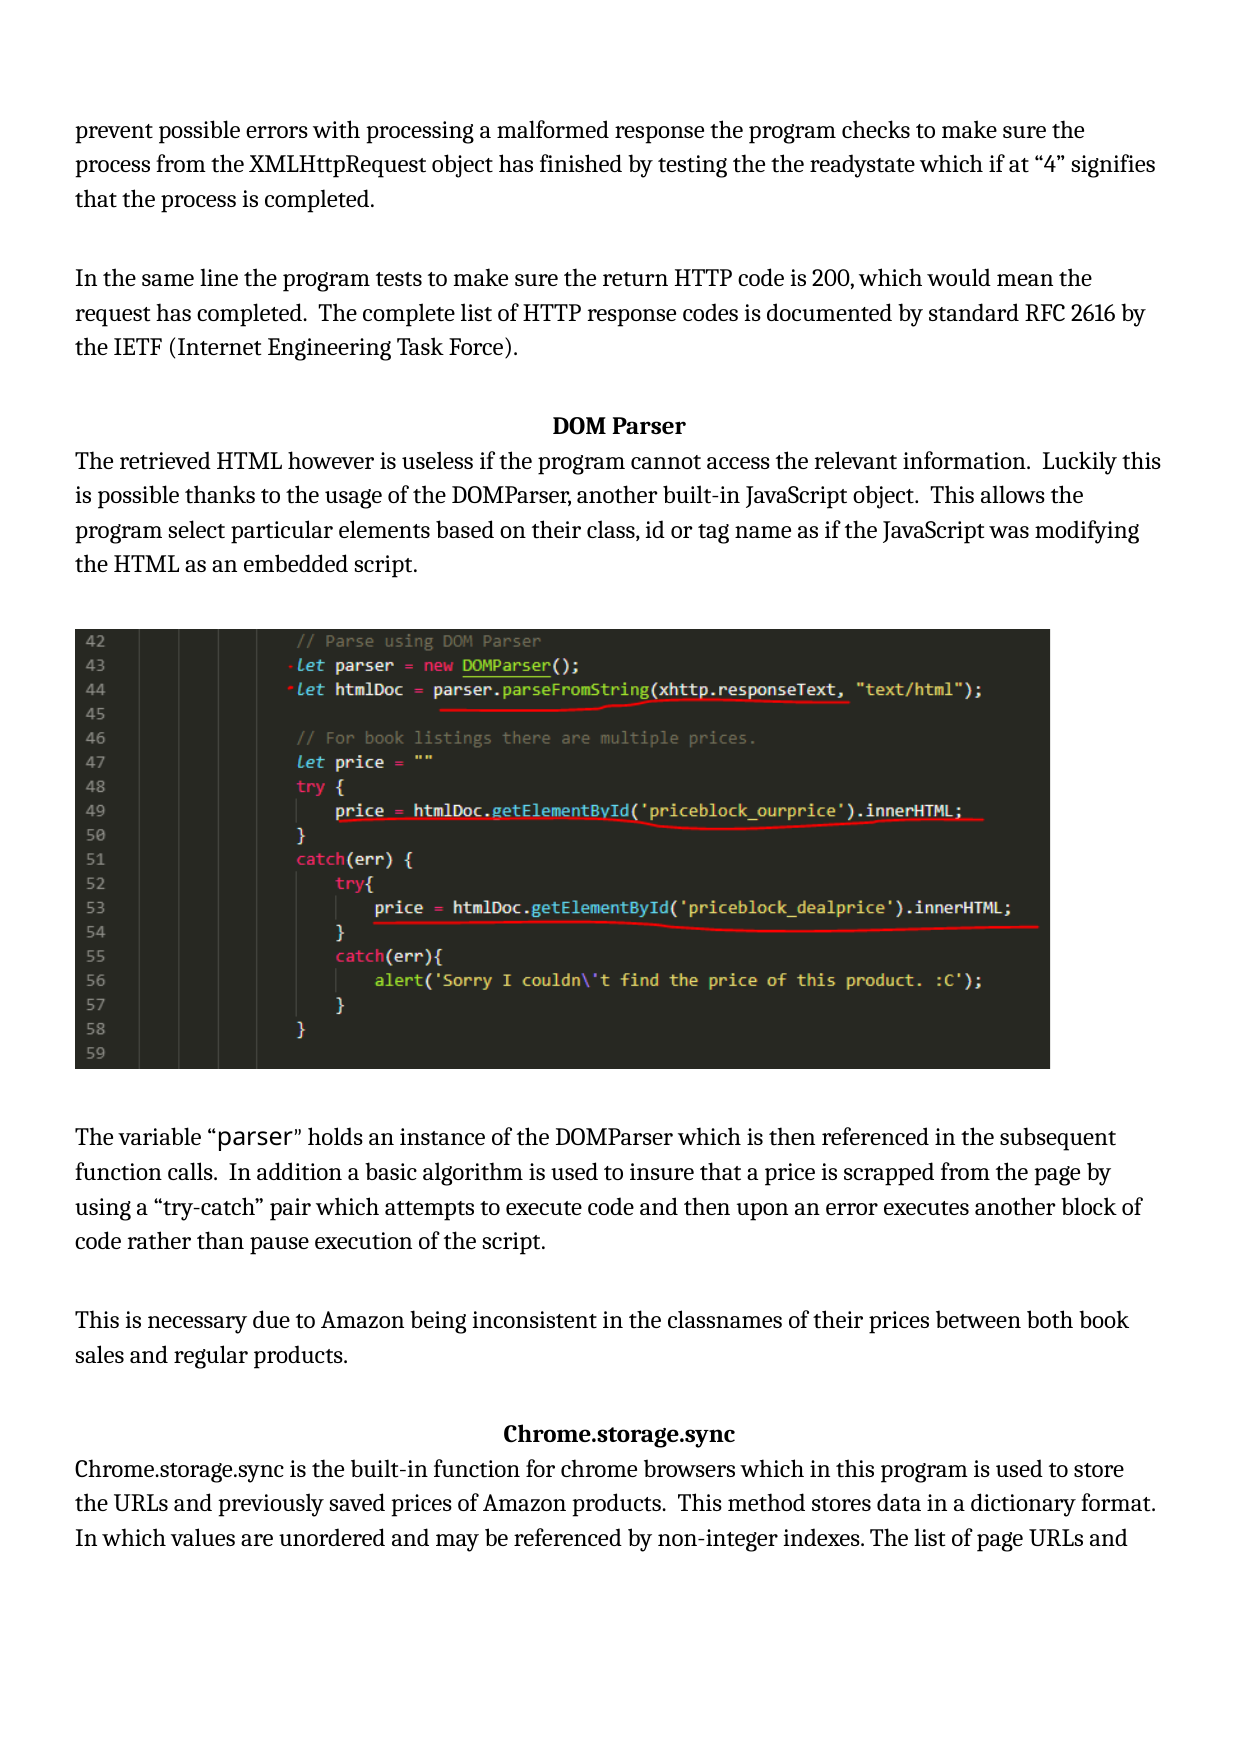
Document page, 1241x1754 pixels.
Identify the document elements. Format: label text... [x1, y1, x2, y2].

text prevent possible errors with processing a malformed response the program checks to make sure the process from the XMLHttpRequest object has finished by testing the the readystate which if at “4” signifies that the process is completed. [75, 116, 1163, 213]
text Chrome.storage.sync [75, 1420, 1163, 1449]
text This is necessary due to Amazon being inconsistent in the classnames of their prices between both book sales and regular products. [75, 1306, 1163, 1369]
text The variable “parser” holds an instance of the DOMParser which is then referenced in the subsequent function calls. In addition a basic algorithm is used to insure that a price is scrapped from the page by using a “try-catch” pair which attempts to execute code and then upon an error executes another block of code rather than pause execution of the script. [75, 1118, 1163, 1256]
text Chrome.storage.sync is the built-in function for chrome browsers which in this program is used to store the URLs and previously saved prices of Amazon products. This method stores data in a dictionary format. In which values are unordered and may be referenced by non-integer indexes. The list of page URLs and [75, 1454, 1163, 1552]
picture [75, 629, 1050, 1069]
text DOM Parser [75, 412, 1163, 441]
text In the same line the program tests to make sure the return HTTP code is 200, which would mean the request has completed. The complete list of HTTP response codes is documented by standard RFC 2616 by the IETF (Internet Engineering Task Force). [75, 264, 1163, 362]
text The retrieved HTML however is useless if the program cannot access the relevant information. Luckily this is possible thanks to the usage of the DOMParser, another built-in JavaScript object. This allows the program select particular elements based on their class, id or tag name as if the JavaScript was modifying the HTML as an embedded script. [75, 447, 1163, 579]
